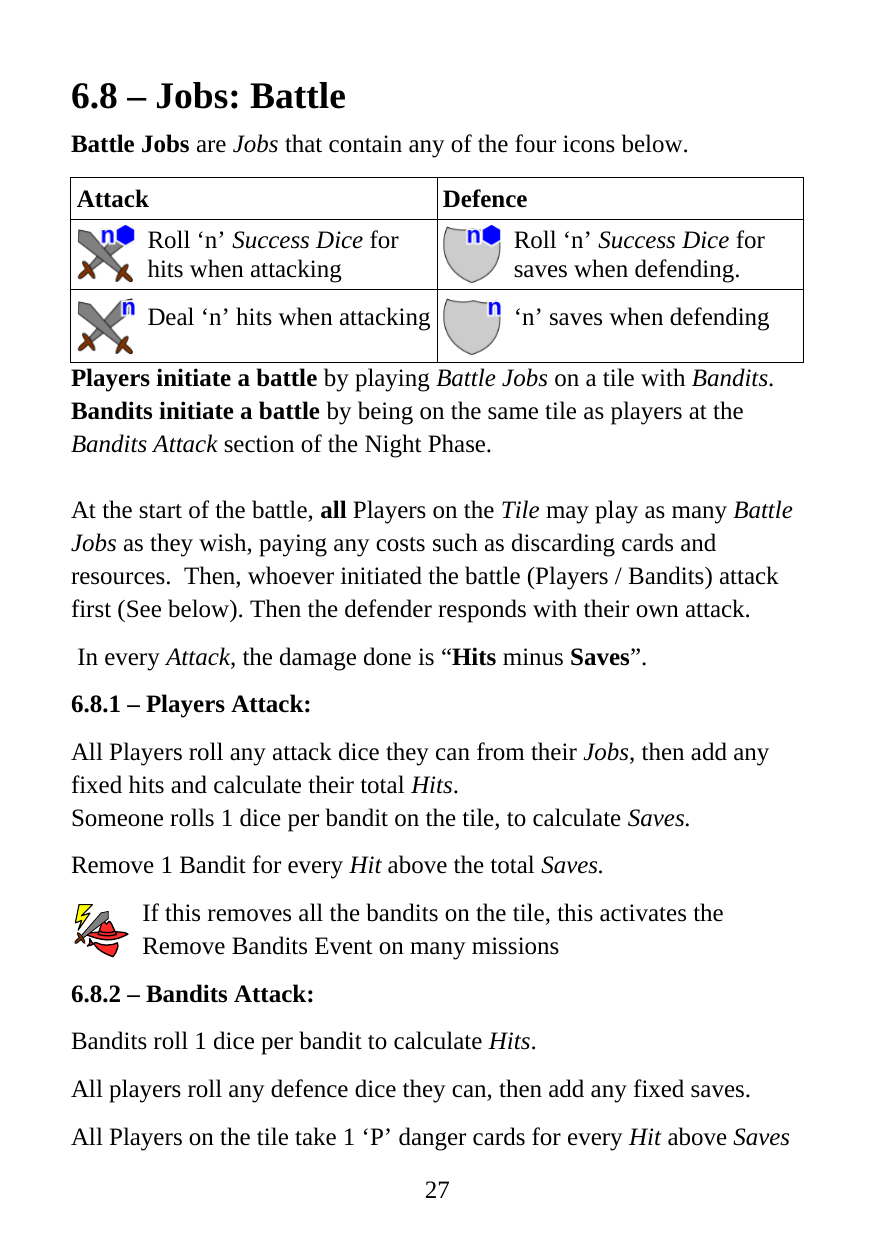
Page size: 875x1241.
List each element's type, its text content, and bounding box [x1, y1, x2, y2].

text 6.8.1 – Players Attack: [71, 689, 803, 718]
table_cell Deal ‘n’ hits when attacking [71, 290, 437, 362]
picture [76, 223, 136, 285]
picture [442, 223, 502, 285]
text Remove 1 Bandit for every Hit above the total Saves. [71, 851, 803, 879]
text Bandits initiate a battle by being on the same tile as players at the Bandits Attack section of the Night Phase. [71, 396, 803, 458]
picture [76, 295, 136, 357]
table_cell Roll ‘n’ Success Dice for hits when attacking [71, 220, 437, 288]
text In every Attack, the damage done is “Hits minus Saves”. [71, 642, 803, 671]
table_header Defence [438, 178, 803, 218]
text Bandits roll 1 dice per bandit to calculate Hits. [71, 1026, 803, 1055]
text Battle Jobs are Jobs that contain any of the four icons below. [71, 129, 803, 158]
text All Players roll any attack dice they can from their Jobs, then add any fixed hits and calculate their total Hits. Someone rolls 1 dice per bandit on the tile, to calculate Saves. [71, 737, 803, 832]
text If this removes all the bandits on the tile, this activates the Remove Bandits Event on many missions [71, 898, 803, 960]
text All players roll any defence dice they can, then add any fixed saves. [71, 1074, 803, 1103]
table_cell ‘n’ saves when defending [438, 290, 803, 362]
text All Players on the tile take 1 ‘P’ danger cards for every Hit above Saves [71, 1122, 803, 1150]
subtitle 6.8 – Jobs: Battle [71, 74, 803, 117]
text At the start of the battle, all Players on the Tile may play as many Battle Jobs as they wish, paying any costs such as discarding cards and resources. Then, whoever initiated the battle (Players / Bandits) attack first (See below). Then the defender responds with their own attack. [71, 495, 803, 623]
text Players initiate a battle by playing Battle Jobs on a tile with Bandits. [71, 363, 803, 392]
table_header Attack [71, 178, 437, 218]
text 6.8.2 – Bandits Attack: [71, 979, 803, 1008]
picture [442, 295, 502, 357]
table_cell Roll ‘n’ Success Dice for saves when defending. [438, 220, 803, 288]
